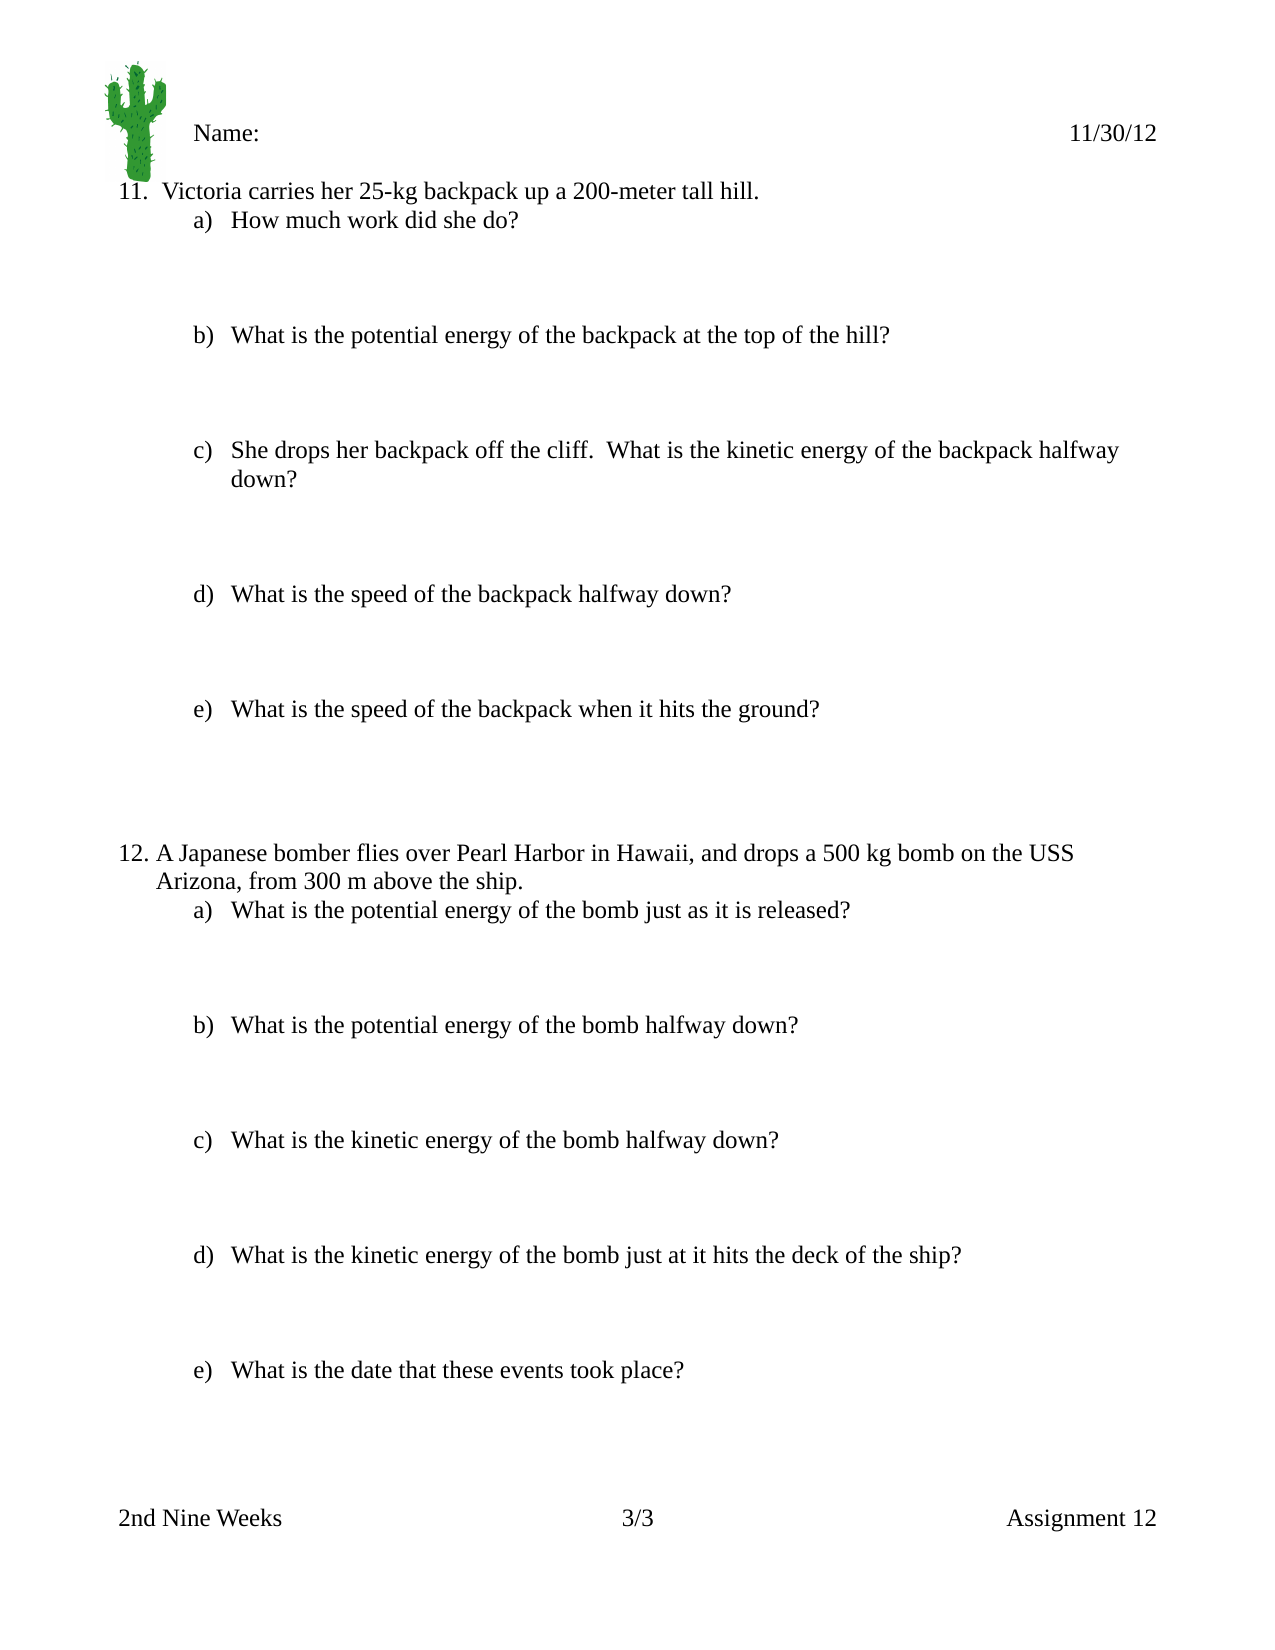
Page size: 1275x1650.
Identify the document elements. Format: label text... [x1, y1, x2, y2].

list What is the potential energy of the backpack at the top of the hill? [193, 320, 1157, 349]
list What is the potential energy of the bomb halfway down? [193, 1010, 1157, 1039]
list What is the kinetic energy of the bomb halfway down? [193, 1125, 1157, 1154]
list Victoria carries her 25-kg backpack up a 200-meter tall hill. [118, 176, 1157, 205]
list A Japanese bomber flies over Pearl Harbor in Hawaii, and drops a 500 kg bomb on the USS Arizona, from 300 m above the ship. [118, 838, 1157, 895]
list What is the speed of the backpack when it hits the ground? [193, 694, 1157, 723]
list How much work did she do? [193, 205, 1157, 234]
list She drops her backpack off the cliff. What is the kinetic energy of the backpack halfway down? [193, 435, 1157, 493]
list What is the date that these events took place? [193, 1355, 1157, 1384]
list What is the potential energy of the bomb just as it is released? [193, 895, 1157, 924]
list What is the kinetic energy of the bomb just at it hits the deck of the ship? [193, 1240, 1157, 1269]
picture [104, 61, 167, 182]
list What is the speed of the backpack halfway down? [193, 579, 1157, 608]
